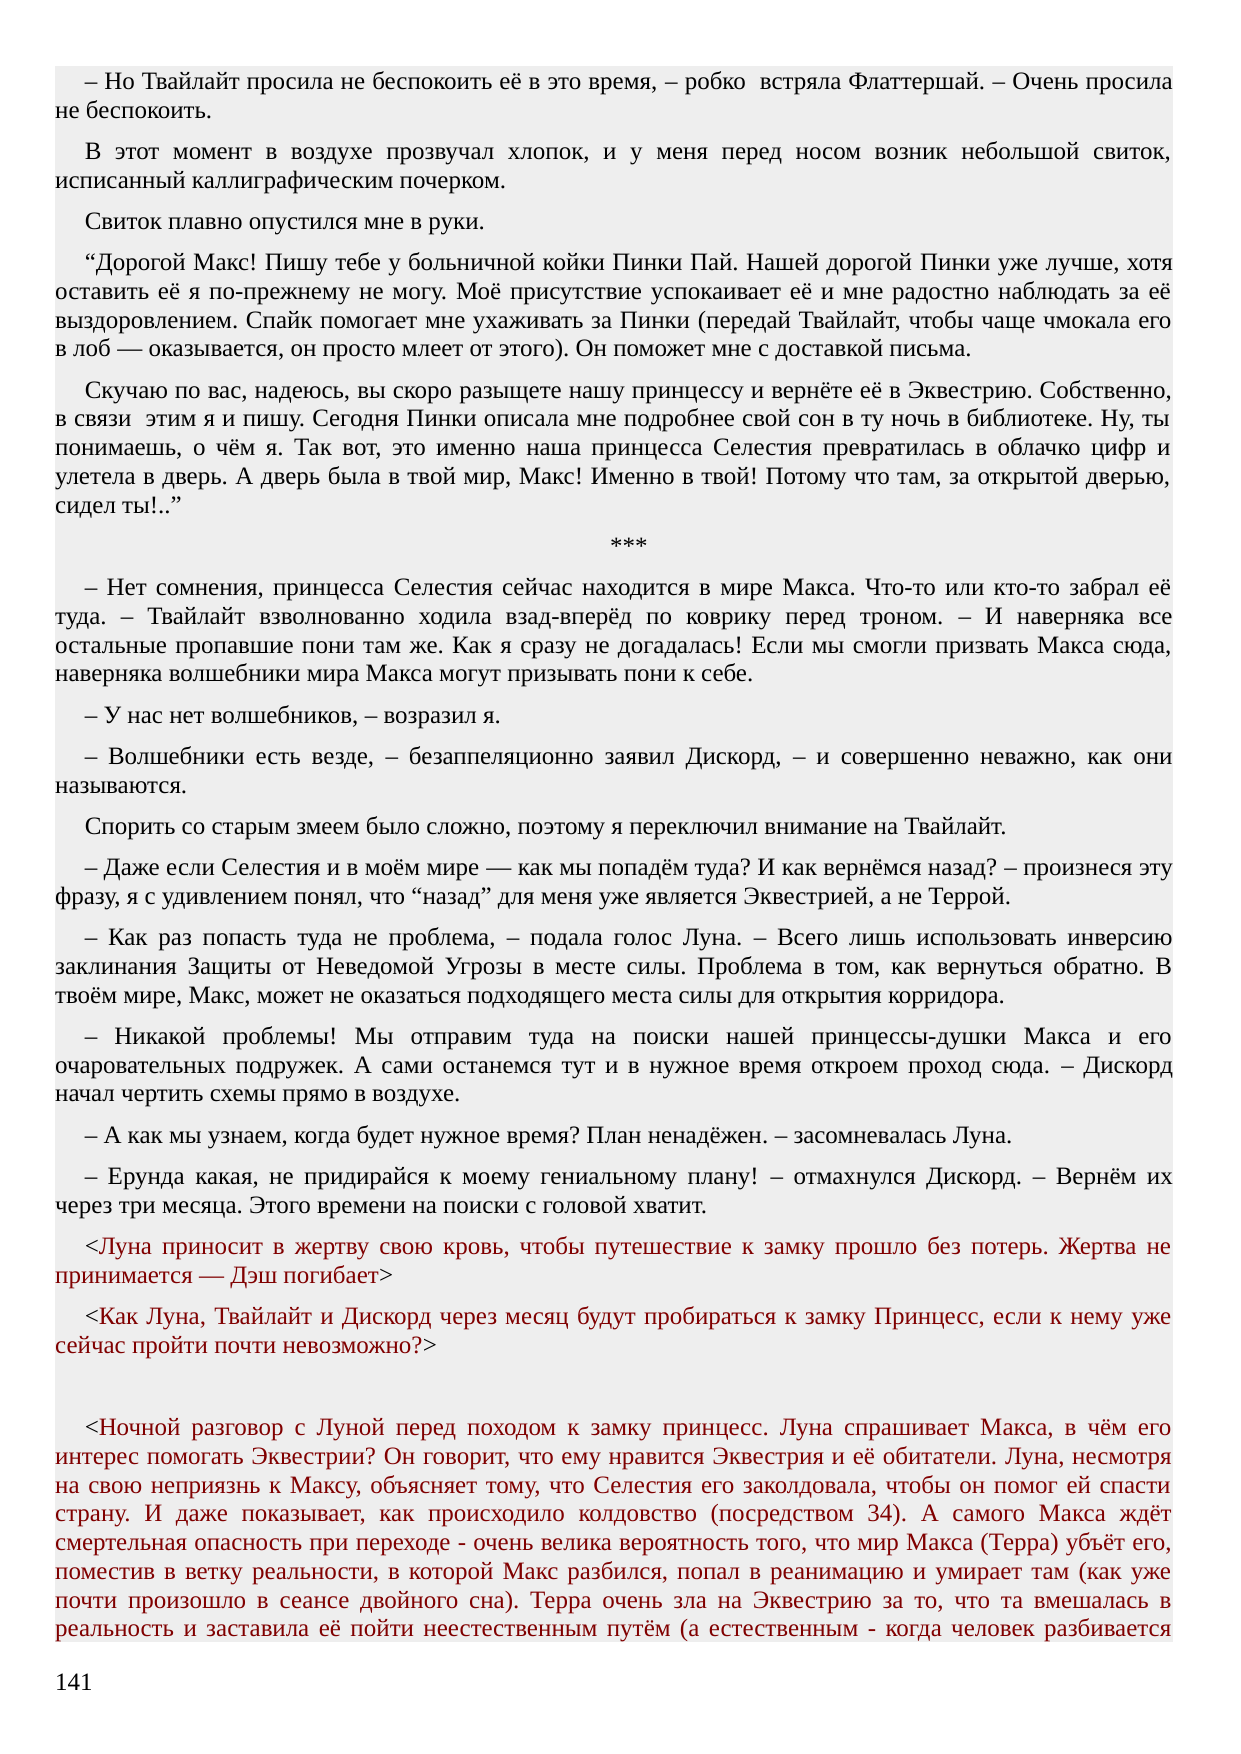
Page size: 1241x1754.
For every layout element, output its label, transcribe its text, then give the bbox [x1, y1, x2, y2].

text В этот момент в воздухе прозвучал хлопок, и у меня перед носом возник небольшой свиток, исписанный каллиграфическим почерком. [55, 136, 1173, 193]
text – А как мы узнаем, когда будет нужное время? План ненадёжен. – засомневалась Луна. [55, 1120, 1173, 1148]
text – Ерунда какая, не придирайся к моему гениальному плану! – отмахнулся Дискорд. – Вернём их через три месяца. Этого времени на поиски с головой хватит. [55, 1161, 1173, 1218]
text – Но Твайлайт просила не беспокоить её в это время, – робко встряла Флаттершай. – Очень просила не беспокоить. [55, 66, 1173, 123]
text <Ночной разговор с Луной перед походом к замку принцесс. Луна спрашивает Макса, в чём его интерес помогать Эквестрии? Он говорит, что ему нравится Эквестрия и её обитатели. Луна, несмотря на свою неприязнь к Максу, объясняет тому, что Селестия его заколдовала, чтобы он помог ей спасти страну. И даже показывает, как происходило колдовство (посредством 34). А самого Макса ждёт смертельная опасность при переходе - очень велика вероятность того, что мир Макса (Терра) убъёт его, поместив в ветку реальности, в которой Макс разбился, попал в реанимацию и умирает там (как уже почти произошло в сеансе двойного сна). Терра очень зла на Эквестрию за то, что та вмешалась в реальность и заставила её пойти неестественным путём (а естественным - когда человек разбивается [55, 1412, 1173, 1642]
text Спорить со старым змеем было сложно, поэтому я переключил внимание на Твайлайт. [55, 811, 1173, 840]
text “Дорогой Макс! Пишу тебе у больничной койки Пинки Пай. Нашей дорогой Пинки уже лучше, хотя оставить её я по-прежнему не могу. Моё присутствие успокаивает её и мне радостно наблюдать за её выздоровлением. Спайк помогает мне ухаживать за Пинки (передай Твайлайт, чтобы чаще чмокала его в лоб — оказывается, он просто млеет от этого). Он поможет мне с доставкой письма. [55, 247, 1173, 362]
text <Луна приносит в жертву свою кровь, чтобы путешествие к замку прошло без потерь. Жертва не принимается — Дэш погибает> [55, 1231, 1173, 1288]
text <Как Луна, Твайлайт и Дискорд через месяц будут пробираться к замку Принцесс, если к нему уже сейчас пройти почти невозможно?> [55, 1301, 1173, 1358]
text Скучаю по вас, надеюсь, вы скоро разыщете нашу принцессу и вернёте её в Эквестрию. Собственно, в связи этим я и пишу. Сегодня Пинки описала мне подробнее свой сон в ту ночь в библиотеке. Ну, ты понимаешь, о чём я. Так вот, это именно наша принцесса Селестия превратилась в облачко цифр и улетела в дверь. А дверь была в твой мир, Макс! Именно в твой! Потому что там, за открытой дверью, сидел ты!..” [55, 375, 1173, 518]
text – Волшебники есть везде, – безаппеляционно заявил Дискорд, – и совершенно неважно, как они называются. [55, 741, 1173, 798]
text – Как раз попасть туда не проблема, – подала голос Луна. – Всего лишь использовать инверсию заклинания Защиты от Неведомой Угрозы в месте силы. Проблема в том, как вернуться обратно. В твоём мире, Макс, может не оказаться подходящего места силы для открытия корридора. [55, 922, 1173, 1008]
text – У нас нет волшебников, – возразил я. [55, 700, 1173, 728]
text – Нет сомнения, принцесса Селестия сейчас находится в мире Макса. Что-то или кто-то забрал её туда. – Твайлайт взволнованно ходила взад-вперёд по коврику перед троном. – И наверняка все остальные пропавшие пони там же. Как я сразу не догадалась! Если мы смогли призвать Макса сюда, наверняка волшебники мира Макса могут призывать пони к себе. [55, 572, 1173, 687]
text Свиток плавно опустился мне в руки. [55, 206, 1173, 235]
text *** [55, 531, 1173, 560]
text – Никакой проблемы! Мы отправим туда на поиски нашей принцессы-душки Макса и его очаровательных подружек. А сами останемся тут и в нужное время откроем проход сюда. – Дискорд начал чертить схемы прямо в воздухе. [55, 1021, 1173, 1107]
text – Даже если Селестия и в моём мире — как мы попадём туда? И как вернёмся назад? – произнеся эту фразу, я с удивлением понял, что “назад” для меня уже является Эквестрией, а не Террой. [55, 852, 1173, 910]
